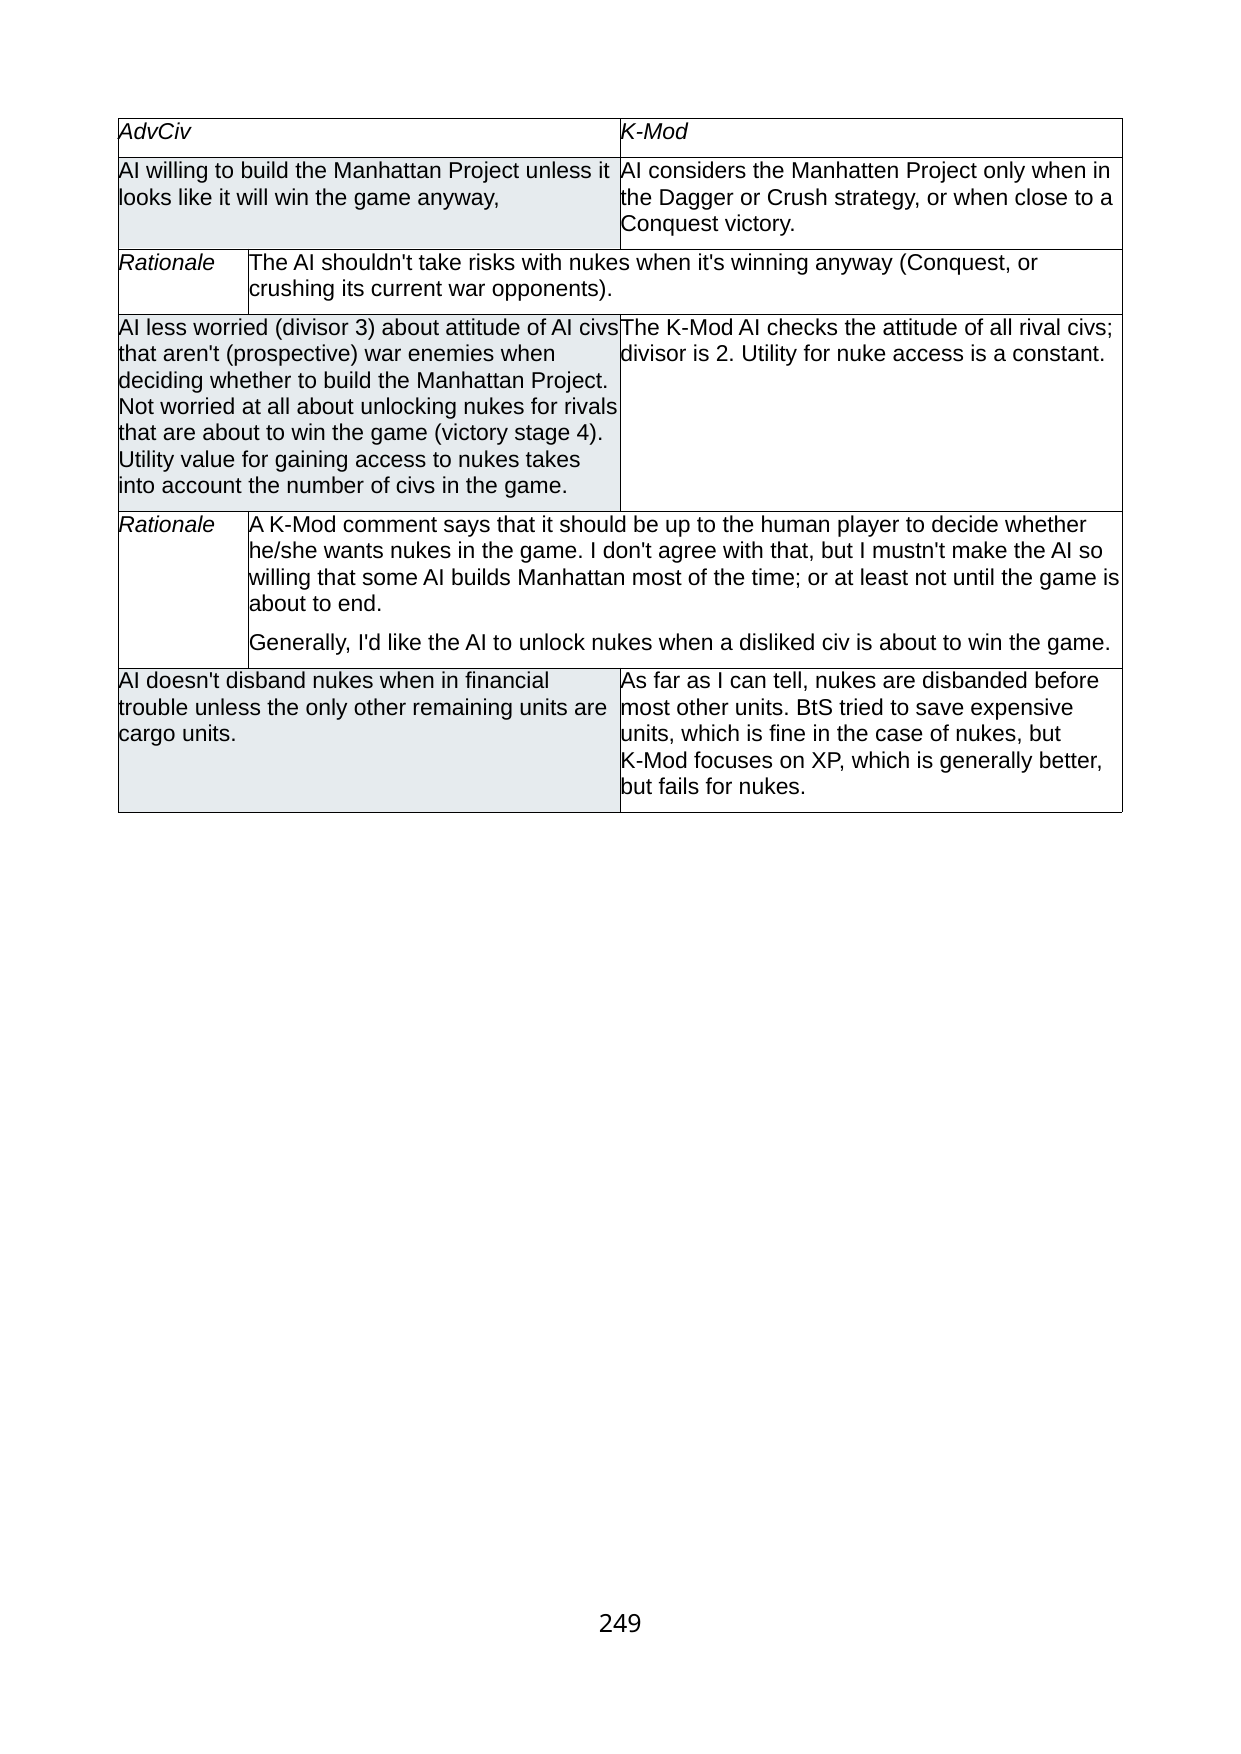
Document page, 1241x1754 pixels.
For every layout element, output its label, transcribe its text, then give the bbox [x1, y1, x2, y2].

table_cell Rationale [119, 512, 248, 667]
table_cell AI less worried (divisor 3) about attitude of AI civs that aren't (prospective) war enemies when deciding whether to build the Manhattan Project. Not worried at all about unlocking nukes for rivals that are about to win the game (victory stage 4). Utility value for gaining access to nukes takes into account the number of civs in the game. [119, 315, 620, 511]
table_cell A K-Mod comment says that it should be up to the human player to decide whether he/she wants nukes in the game. I don't agree with that, but I mustn't make the AI so willing that some AI builds Manhattan most of the time; or at least not until the game is about to end. Generally, I'd like the AI to unlock nukes when a disliked civ is about to win the game. [249, 512, 1122, 667]
table_cell The K-Mod AI checks the attitude of all rival civs; divisor is 2. Utility for nuke access is a constant. [621, 315, 1122, 511]
table_cell The AI shouldn't take risks with nukes when it's winning anyway (Conquest, or crushing its current war opponents). [249, 250, 1122, 314]
table_cell AI doesn't disband nukes when in financial trouble unless the only other remaining units are cargo units. [119, 669, 620, 812]
table_cell AdvCiv [119, 119, 620, 157]
table_cell Rationale [119, 250, 248, 314]
table_cell AI considers the Manhatten Project only when in the Dagger or Crush strategy, or when close to a Conquest victory. [621, 158, 1122, 248]
table_cell AI willing to build the Manhattan Project unless it looks like it will win the game anyway, [119, 158, 620, 248]
table_cell K-Mod [621, 119, 1122, 157]
table_cell As far as I can tell, nukes are disbanded before most other units. BtS tried to save expensive units, which is fine in the case of nukes, but K‑Mod focuses on XP, which is generally better, but fails for nukes. [621, 669, 1122, 812]
